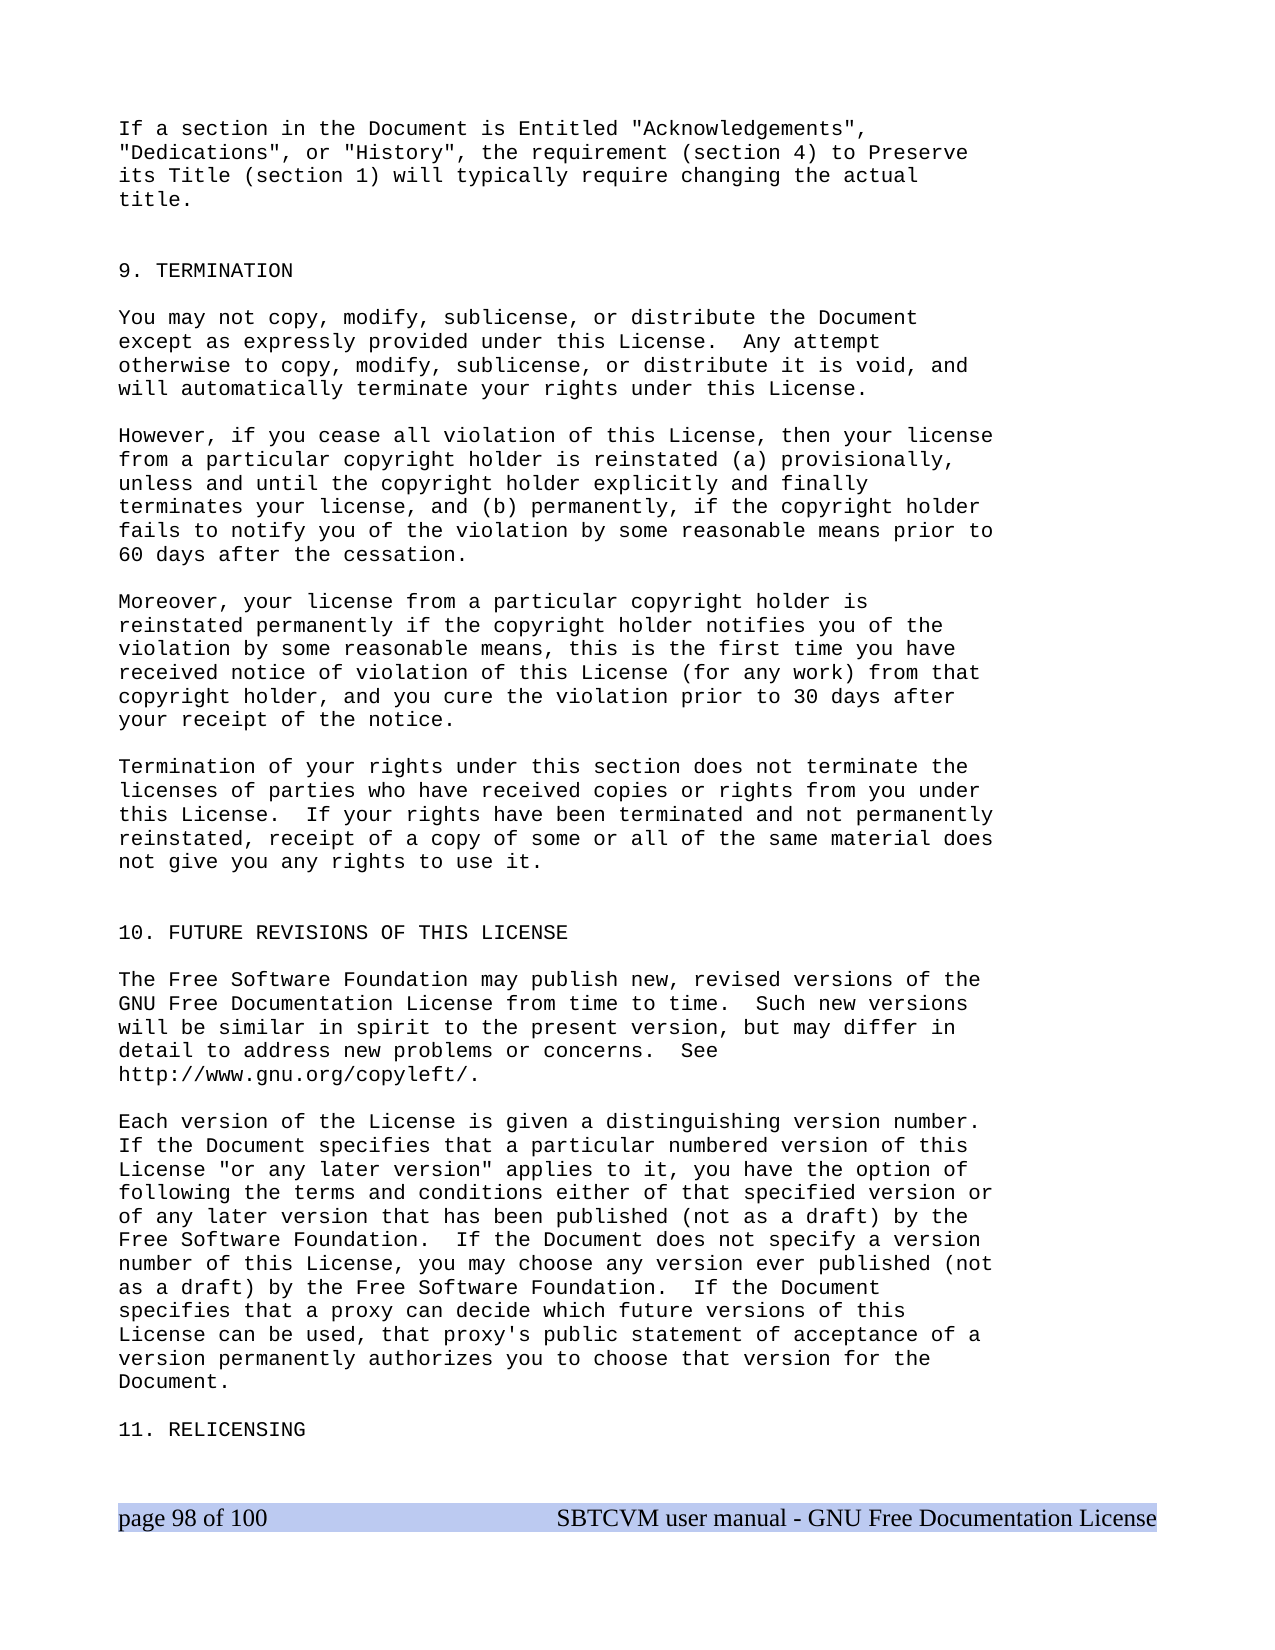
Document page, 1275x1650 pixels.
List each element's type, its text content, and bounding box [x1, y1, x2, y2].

text version permanently authorizes you to choose that version for the [118, 1348, 1157, 1371]
text License can be used, that proxy's public statement of acceptance of a [118, 1324, 1157, 1348]
text detail to address new problems or concerns. See [118, 1040, 1157, 1064]
text not give you any rights to use it. [118, 851, 1157, 875]
text Free Software Foundation. If the Document does not specify a version [118, 1229, 1157, 1253]
text from a particular copyright holder is reinstated (a) provisionally, [118, 449, 1157, 473]
text Each version of the License is given a distinguishing version number. [118, 1111, 1157, 1135]
text If a section in the Document is Entitled "Acknowledgements", [118, 118, 1157, 142]
text 60 days after the cessation. [118, 544, 1157, 567]
text will be similar in spirit to the present version, but may differ in [118, 1017, 1157, 1040]
text following the terms and conditions either of that specified version or [118, 1182, 1157, 1206]
text received notice of violation of this License (for any work) from that [118, 662, 1157, 686]
text The Free Software Foundation may publish new, revised versions of the [118, 969, 1157, 993]
text this License. If your rights have been terminated and not permanently [118, 804, 1157, 827]
text specifies that a proxy can decide which future versions of this [118, 1300, 1157, 1324]
text unless and until the copyright holder explicitly and finally [118, 473, 1157, 496]
text its Title (section 1) will typically require changing the actual [118, 165, 1157, 189]
text "Dedications", or "History", the requirement (section 4) to Preserve [118, 142, 1157, 165]
text of any later version that has been published (not as a draft) by the [118, 1206, 1157, 1229]
text reinstated, receipt of a copy of some or all of the same material does [118, 827, 1157, 851]
text 10. FUTURE REVISIONS OF THIS LICENSE [118, 922, 1157, 946]
text Document. [118, 1371, 1157, 1395]
text fails to notify you of the violation by some reasonable means prior to [118, 520, 1157, 544]
text title. [118, 189, 1157, 213]
text as a draft) by the Free Software Foundation. If the Document [118, 1277, 1157, 1300]
text violation by some reasonable means, this is the first time you have [118, 638, 1157, 662]
text If the Document specifies that a particular numbered version of this [118, 1135, 1157, 1158]
text GNU Free Documentation License from time to time. Such new versions [118, 993, 1157, 1017]
text terminates your license, and (b) permanently, if the copyright holder [118, 496, 1157, 520]
text Termination of your rights under this section does not terminate the [118, 757, 1157, 780]
text However, if you cease all violation of this License, then your license [118, 426, 1157, 449]
text 11. RELICENSING [118, 1419, 1157, 1442]
text 9. TERMINATION [118, 260, 1157, 284]
text otherwise to copy, modify, sublicense, or distribute it is void, and [118, 354, 1157, 378]
text except as expressly provided under this License. Any attempt [118, 331, 1157, 354]
text You may not copy, modify, sublicense, or distribute the Document [118, 307, 1157, 331]
text will automatically terminate your rights under this License. [118, 378, 1157, 402]
text copyright holder, and you cure the violation prior to 30 days after [118, 686, 1157, 709]
text number of this License, you may choose any version ever published (not [118, 1253, 1157, 1277]
text licenses of parties who have received copies or rights from you under [118, 780, 1157, 804]
text http://www.gnu.org/copyleft/. [118, 1064, 1157, 1088]
text reinstated permanently if the copyright holder notifies you of the [118, 615, 1157, 638]
text License "or any later version" applies to it, you have the option of [118, 1158, 1157, 1182]
text Moreover, your license from a particular copyright holder is [118, 591, 1157, 615]
text your receipt of the notice. [118, 709, 1157, 733]
